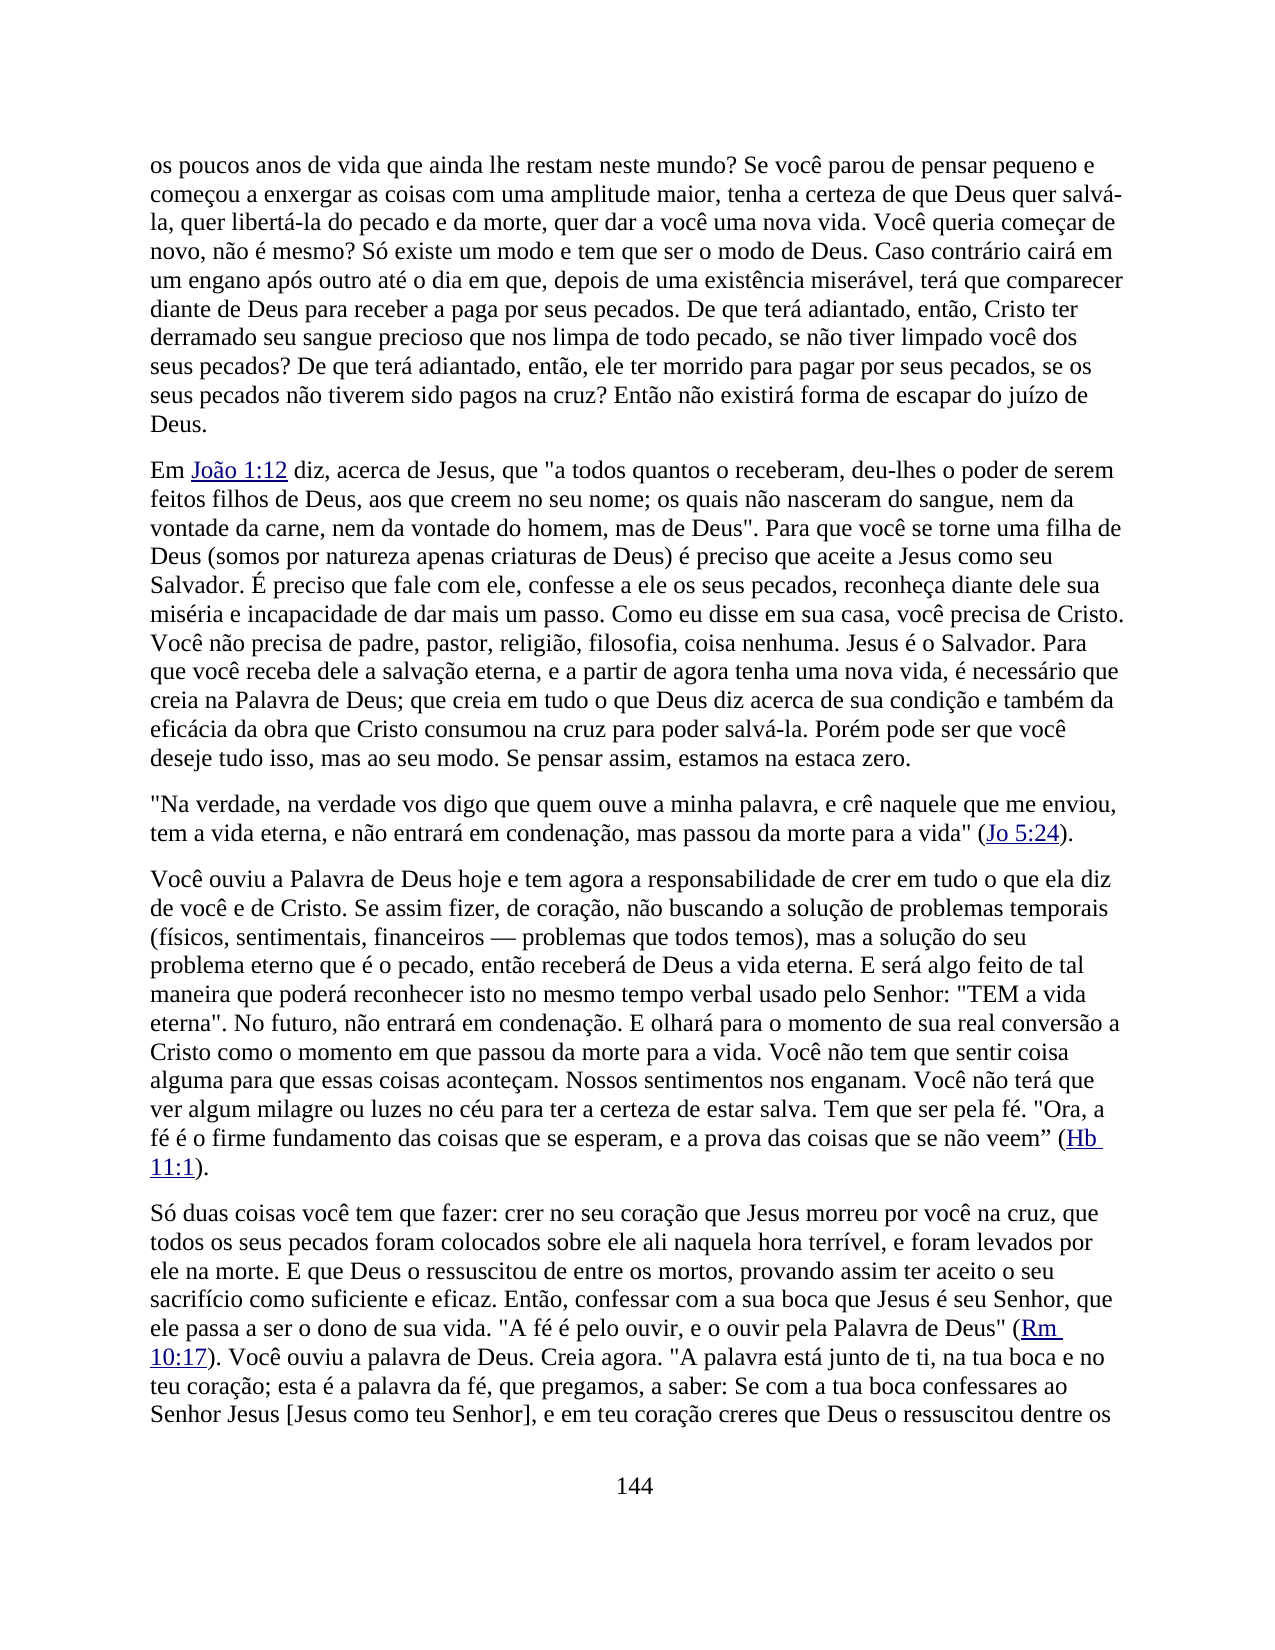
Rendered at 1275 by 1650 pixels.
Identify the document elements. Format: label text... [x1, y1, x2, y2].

text Em João 1:12 diz, acerca de Jesus, que "a todos quantos o receberam, deu-lhes o poder de serem feitos filhos de Deus, aos que creem no seu nome; os quais não nasceram do sangue, nem da vontade da carne, nem da vontade do homem, mas de Deus". Para que você se torne uma filha de Deus (somos por natureza apenas criaturas de Deus) é preciso que aceite a Jesus como seu Salvador. É preciso que fale com ele, confesse a ele os seus pecados, reconheça diante dele sua miséria e incapacidade de dar mais um passo. Como eu disse em sua casa, você precisa de Cristo. Você não precisa de padre, pastor, religião, filosofia, coisa nenhuma. Jesus é o Salvador. Para que você receba dele a salvação eterna, e a partir de agora tenha uma nova vida, é necessário que creia na Palavra de Deus; que creia em tudo o que Deus diz acerca de sua condição e também da eficácia da obra que Cristo consumou na cruz para poder salvá-la. Porém pode ser que você deseje tudo isso, mas ao seu modo. Se pensar assim, estamos na estaca zero. [150, 455, 1125, 771]
text "Na verdade, na verdade vos digo que quem ouve a minha palavra, e crê naquele que me enviou, tem a vida eterna, e não entrará em condenação, mas passou da morte para a vida" (Jo 5:24). [150, 789, 1125, 847]
text Só duas coisas você tem que fazer: crer no seu coração que Jesus morreu por você na cruz, que todos os seus pecados foram colocados sobre ele ali naquela hora terrível, e foram levados por ele na morte. E que Deus o ressuscitou de entre os mortos, provando assim ter aceito o seu sacrifício como suficiente e eficaz. Então, confessar com a sua boca que Jesus é seu Senhor, que ele passa a ser o dono de sua vida. "A fé é pelo ouvir, e o ouvir pela Palavra de Deus" (Rm 10:17). Você ouviu a palavra de Deus. Creia agora. "A palavra está junto de ti, na tua boca e no teu coração; esta é a palavra da fé, que pregamos, a saber: Se com a tua boca confessares ao Senhor Jesus [Jesus como teu Senhor], e em teu coração creres que Deus o ressuscitou dentre os [150, 1198, 1125, 1428]
text os poucos anos de vida que ainda lhe restam neste mundo? Se você parou de pensar pequeno e começou a enxergar as coisas com uma amplitude maior, tenha a certeza de que Deus quer salvá-la, quer libertá-la do pecado e da morte, quer dar a você uma nova vida. Você queria começar de novo, não é mesmo? Só existe um modo e tem que ser o modo de Deus. Caso contrário cairá em um engano após outro até o dia em que, depois de uma existência miserável, terá que comparecer diante de Deus para receber a paga por seus pecados. De que terá adiantado, então, Cristo ter derramado seu sangue precioso que nos limpa de todo pecado, se não tiver limpado você dos seus pecados? De que terá adiantado, então, ele ter morrido para pagar por seus pecados, se os seus pecados não tiverem sido pagos na cruz? Então não existirá forma de escapar do juízo de Deus. [150, 150, 1125, 437]
text Você ouviu a Palavra de Deus hoje e tem agora a responsabilidade de crer em tudo o que ela diz de você e de Cristo. Se assim fizer, de coração, não buscando a solução de problemas temporais (físicos, sentimentais, financeiros — problemas que todos temos), mas a solução do seu problema eterno que é o pecado, então receberá de Deus a vida eterna. E será algo feito de tal maneira que poderá reconhecer isto no mesmo tempo verbal usado pelo Senhor: "TEM a vida eterna". No futuro, não entrará em condenação. E olhará para o momento de sua real conversão a Cristo como o momento em que passou da morte para a vida. Você não tem que sentir coisa alguma para que essas coisas aconteçam. Nossos sentimentos nos enganam. Você não terá que ver algum milagre ou luzes no céu para ter a certeza de estar salva. Tem que ser pela fé. "Ora, a fé é o firme fundamento das coisas que se esperam, e a prova das coisas que se não veem” (Hb 11:1). [150, 864, 1125, 1181]
